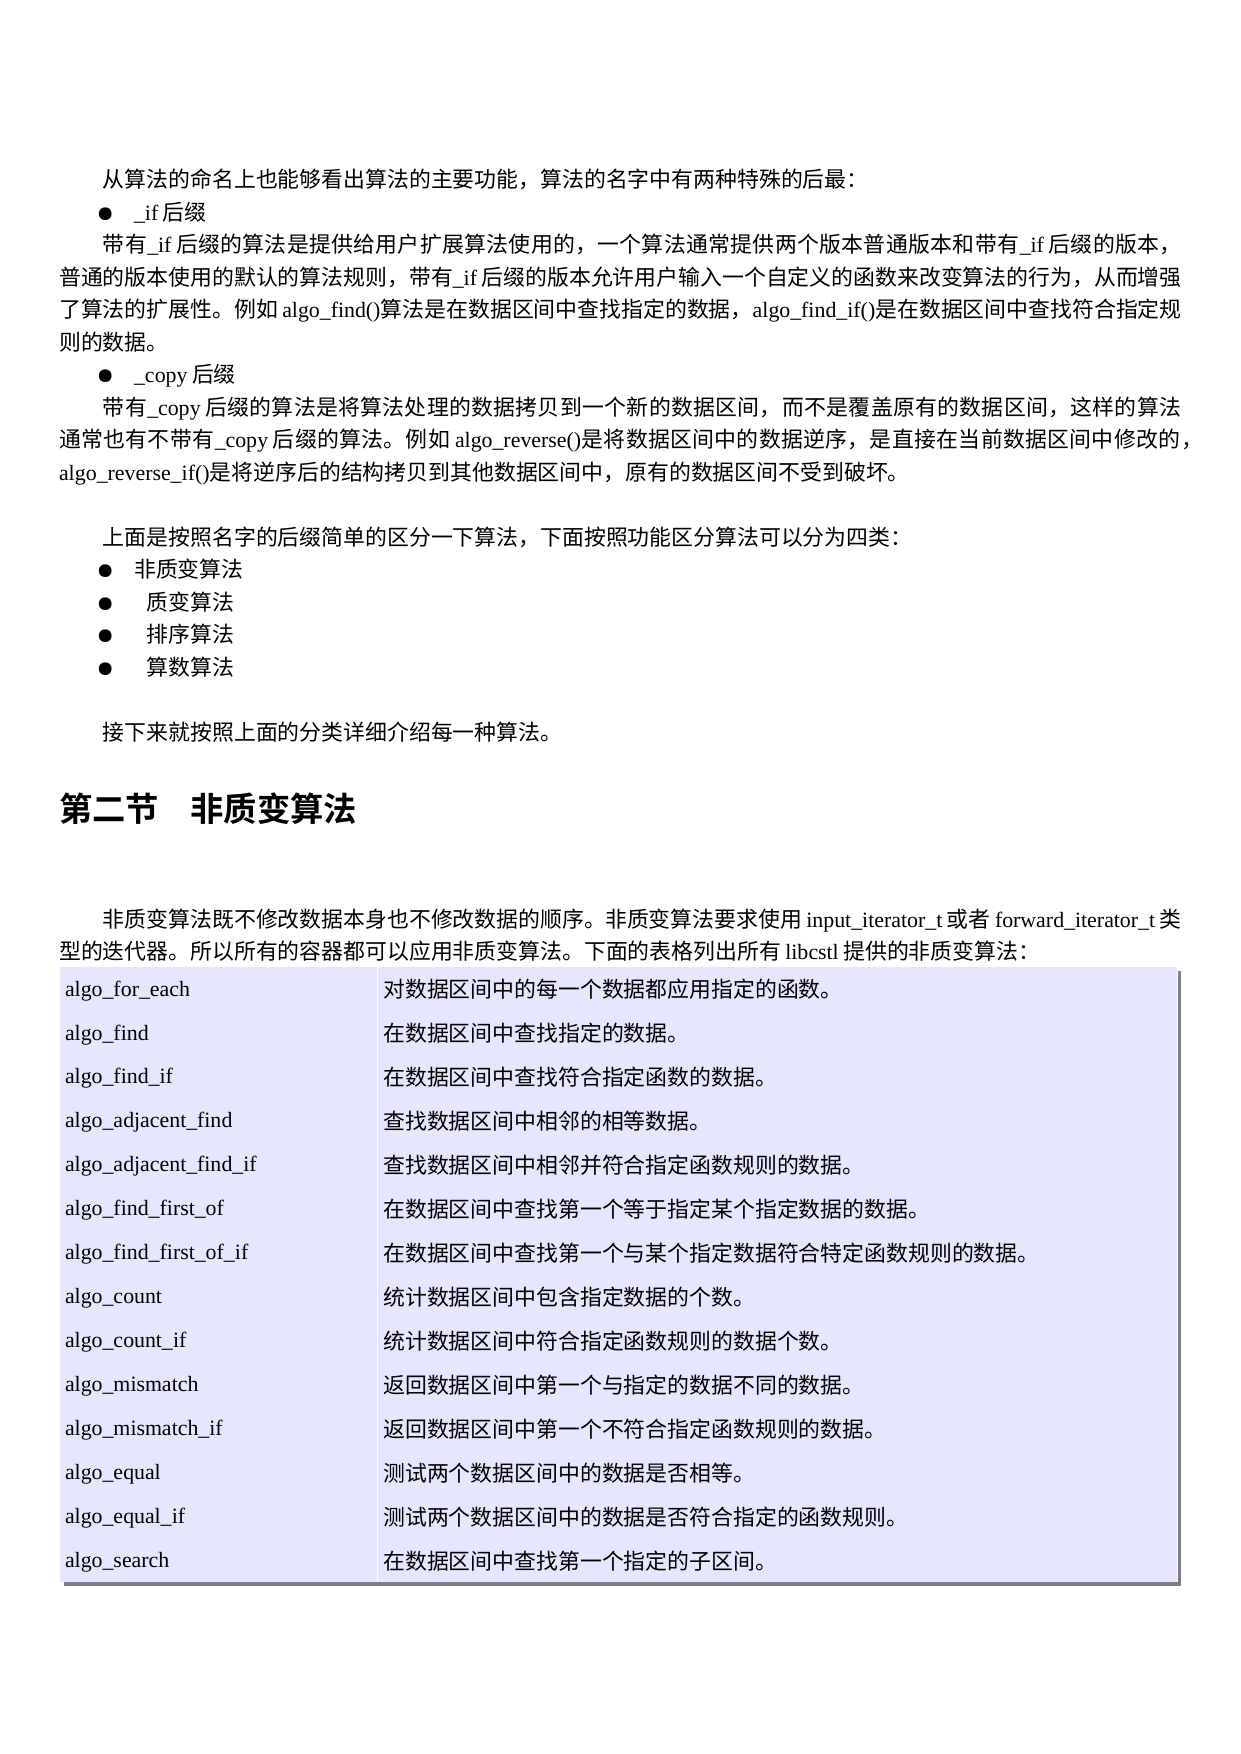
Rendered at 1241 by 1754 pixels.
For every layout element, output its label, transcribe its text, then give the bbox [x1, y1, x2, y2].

table_cell 查找数据区间中相邻的相等数据。 [378, 1098, 1177, 1142]
table_cell algo_mismatch_if [60, 1406, 377, 1450]
table_cell 在数据区间中查找符合指定函数的数据。 [378, 1054, 1177, 1098]
table_cell 统计数据区间中包含指定数据的个数。 [378, 1274, 1177, 1318]
table_cell algo_find_if [60, 1054, 377, 1098]
table_cell algo_count_if [60, 1318, 377, 1362]
table_cell 测试两个数据区间中的数据是否相等。 [378, 1450, 1177, 1494]
text 非质变算法既不修改数据本身也不修改数据的顺序。非质变算法要求使用input_iterator_t或者forward_iterator_t类型的迭代器。所以所有的容器都可以应用非质变算法。下面的表格列出所有libcstl提供的非质变算法： [59, 901, 1181, 966]
table_cell algo_find_first_of [60, 1186, 377, 1230]
table_header algo_for_each [60, 967, 377, 1010]
list 质变算法 [96, 584, 1181, 617]
table_cell algo_equal_if [60, 1494, 377, 1538]
table_cell 返回数据区间中第一个不符合指定函数规则的数据。 [378, 1406, 1177, 1450]
text 带有_copy后缀的算法是将算法处理的数据拷贝到一个新的数据区间，而不是覆盖原有的数据区间，这样的算法通常也有不带有_copy后缀的算法。例如algo_reverse()是将数据区间中的数据逆序，是直接在当前数据区间中修改的，algo_reverse_if()是将逆序后的结构拷贝到其他数据区间中，原有的数据区间不受到破坏。 [59, 389, 1181, 487]
subtitle 非质变算法 [59, 774, 1181, 839]
list 非质变算法 [96, 552, 1181, 584]
list _copy后缀 [96, 357, 1181, 389]
text 从算法的命名上也能够看出算法的主要功能，算法的名字中有两种特殊的后最： [59, 162, 1181, 194]
table_cell 在数据区间中查找第一个等于指定某个指定数据的数据。 [378, 1186, 1177, 1230]
table_cell 在数据区间中查找指定的数据。 [378, 1010, 1177, 1054]
table_cell algo_search [60, 1538, 377, 1582]
list 算数算法 [96, 649, 1181, 682]
table_cell 测试两个数据区间中的数据是否符合指定的函数规则。 [378, 1494, 1177, 1538]
table_cell algo_find_first_of_if [60, 1230, 377, 1274]
list _if后缀 [96, 194, 1181, 227]
text 上面是按照名字的后缀简单的区分一下算法，下面按照功能区分算法可以分为四类： [59, 519, 1181, 552]
table_cell algo_find [60, 1010, 377, 1054]
table_cell 在数据区间中查找第一个指定的子区间。 [378, 1538, 1177, 1582]
table_cell 统计数据区间中符合指定函数规则的数据个数。 [378, 1318, 1177, 1362]
table_header 对数据区间中的每一个数据都应用指定的函数。 [378, 967, 1177, 1010]
table_cell algo_mismatch [60, 1362, 377, 1406]
table_cell algo_count [60, 1274, 377, 1318]
table_cell 查找数据区间中相邻并符合指定函数规则的数据。 [378, 1142, 1177, 1186]
table_cell algo_equal [60, 1450, 377, 1494]
text 接下来就按照上面的分类详细介绍每一种算法。 [59, 714, 1181, 747]
table_cell algo_adjacent_find [60, 1098, 377, 1142]
text 带有_if后缀的算法是提供给用户扩展算法使用的，一个算法通常提供两个版本普通版本和带有_if后缀的版本，普通的版本使用的默认的算法规则，带有_if后缀的版本允许用户输入一个自定义的函数来改变算法的行为，从而增强了算法的扩展性。例如algo_find()算法是在数据区间中查找指定的数据，algo_find_if()是在数据区间中查找符合指定规则的数据。 [59, 227, 1181, 357]
list 排序算法 [96, 617, 1181, 649]
table_cell algo_adjacent_find_if [60, 1142, 377, 1186]
table_cell 返回数据区间中第一个与指定的数据不同的数据。 [378, 1362, 1177, 1406]
table_cell 在数据区间中查找第一个与某个指定数据符合特定函数规则的数据。 [378, 1230, 1177, 1274]
